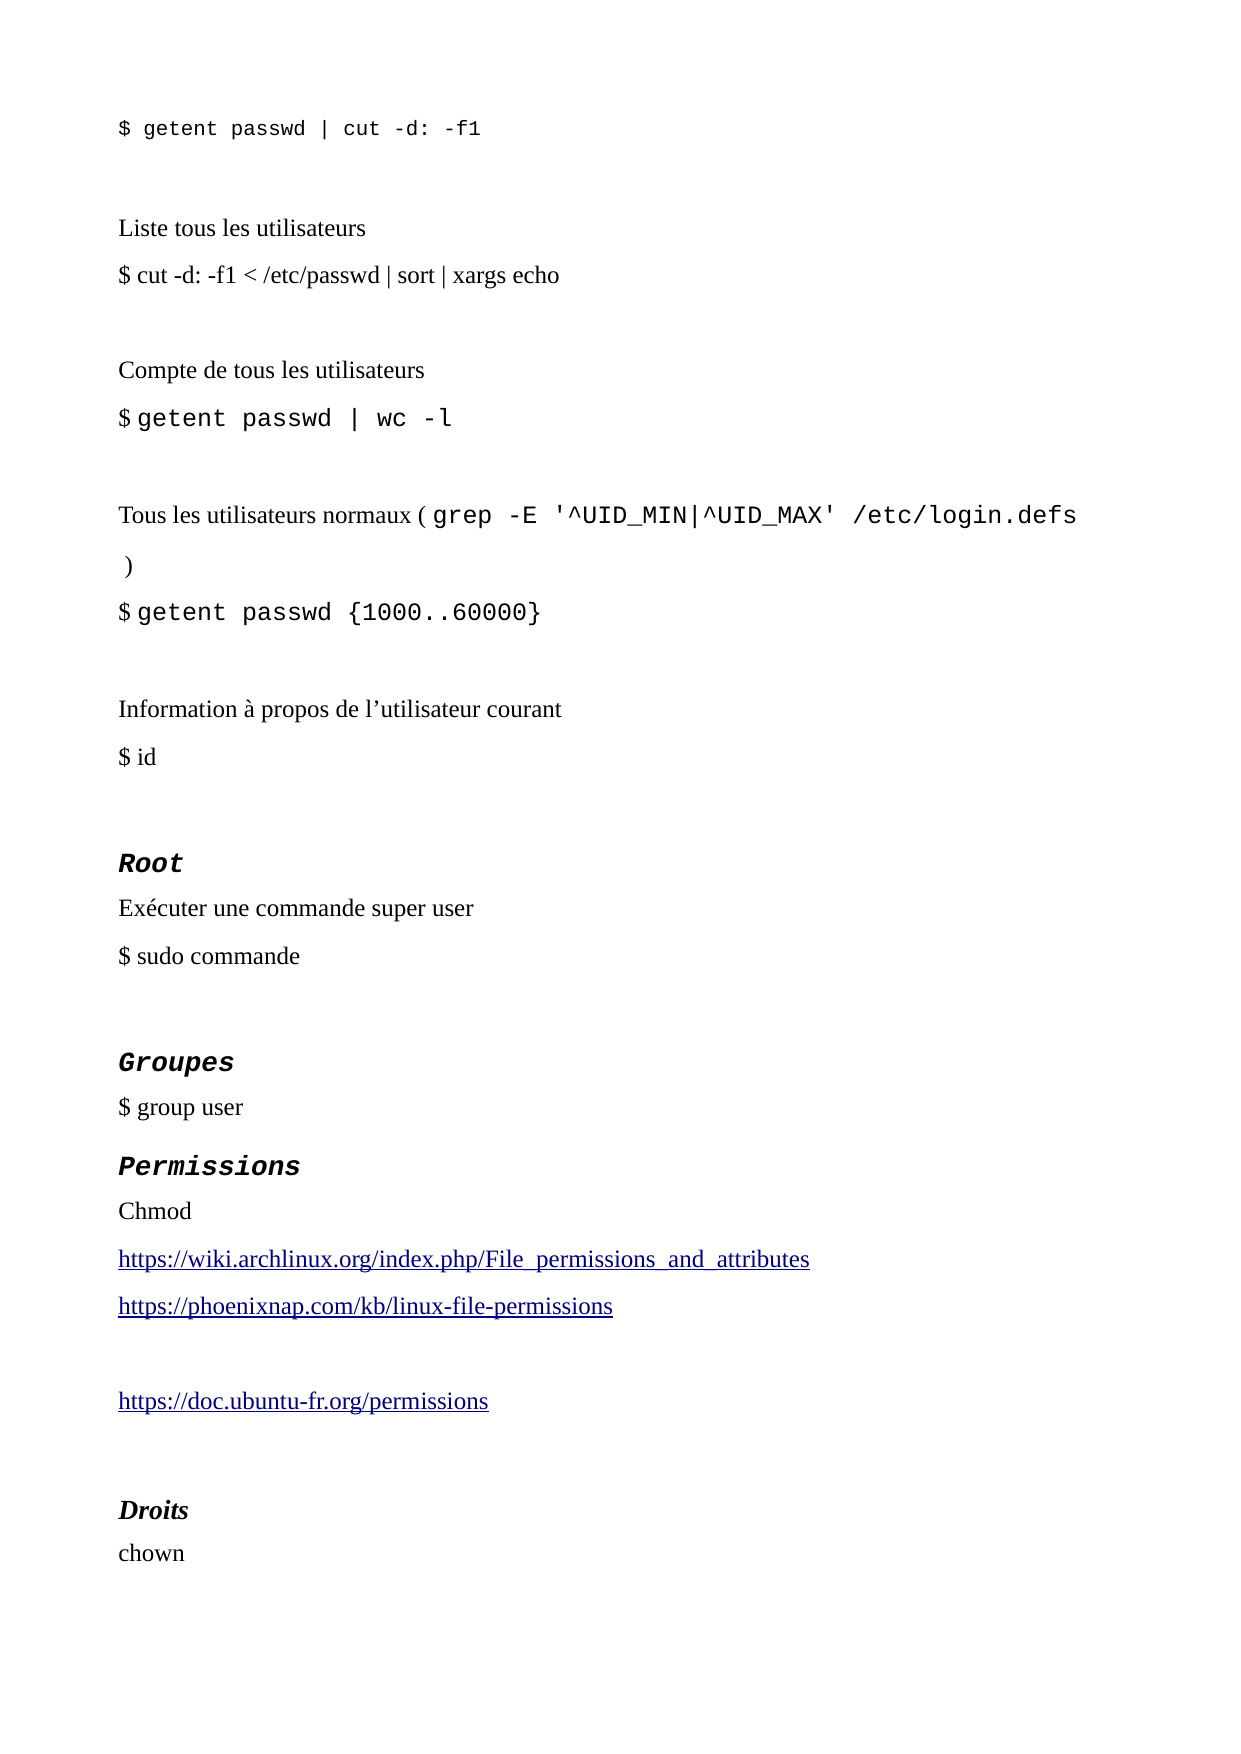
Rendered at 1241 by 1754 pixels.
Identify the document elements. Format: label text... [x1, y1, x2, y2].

subtitle Root [118, 849, 1122, 881]
text $ group user [118, 1092, 1122, 1121]
subtitle Droits [118, 1493, 1122, 1525]
subtitle Permissions [118, 1152, 1122, 1183]
text $ sudo commande [118, 941, 1122, 970]
text Liste tous les utilisateurs [118, 213, 1122, 241]
text $ cut -d: -f1 < /etc/passwd | sort | xargs echo [118, 260, 1122, 289]
text $ id [118, 742, 1122, 771]
text Exécuter une commande super user [118, 893, 1122, 922]
text $ getent passwd | cut -d: -f1 [118, 118, 1122, 142]
text Tous les utilisateurs normaux ( grep -E '^UID_MIN|^UID_MAX' /etc/login.defs [118, 500, 1122, 531]
text chown [118, 1538, 1122, 1566]
text $ getent passwd {1000..60000} [118, 597, 1122, 628]
text $ getent passwd | wc -l [118, 403, 1122, 433]
text ) [118, 550, 1122, 578]
text Chmod [118, 1196, 1122, 1225]
text https://phoenixnap.com/kb/linux-file-permissions [118, 1291, 1122, 1320]
text Information à propos de l’utilisateur courant [118, 694, 1122, 723]
subtitle Groupes [118, 1048, 1122, 1079]
text https://wiki.archlinux.org/index.php/File_permissions_and_attributes [118, 1244, 1122, 1272]
text Compte de tous les utilisateurs [118, 355, 1122, 384]
text https://doc.ubuntu-fr.org/permissions [118, 1386, 1122, 1415]
